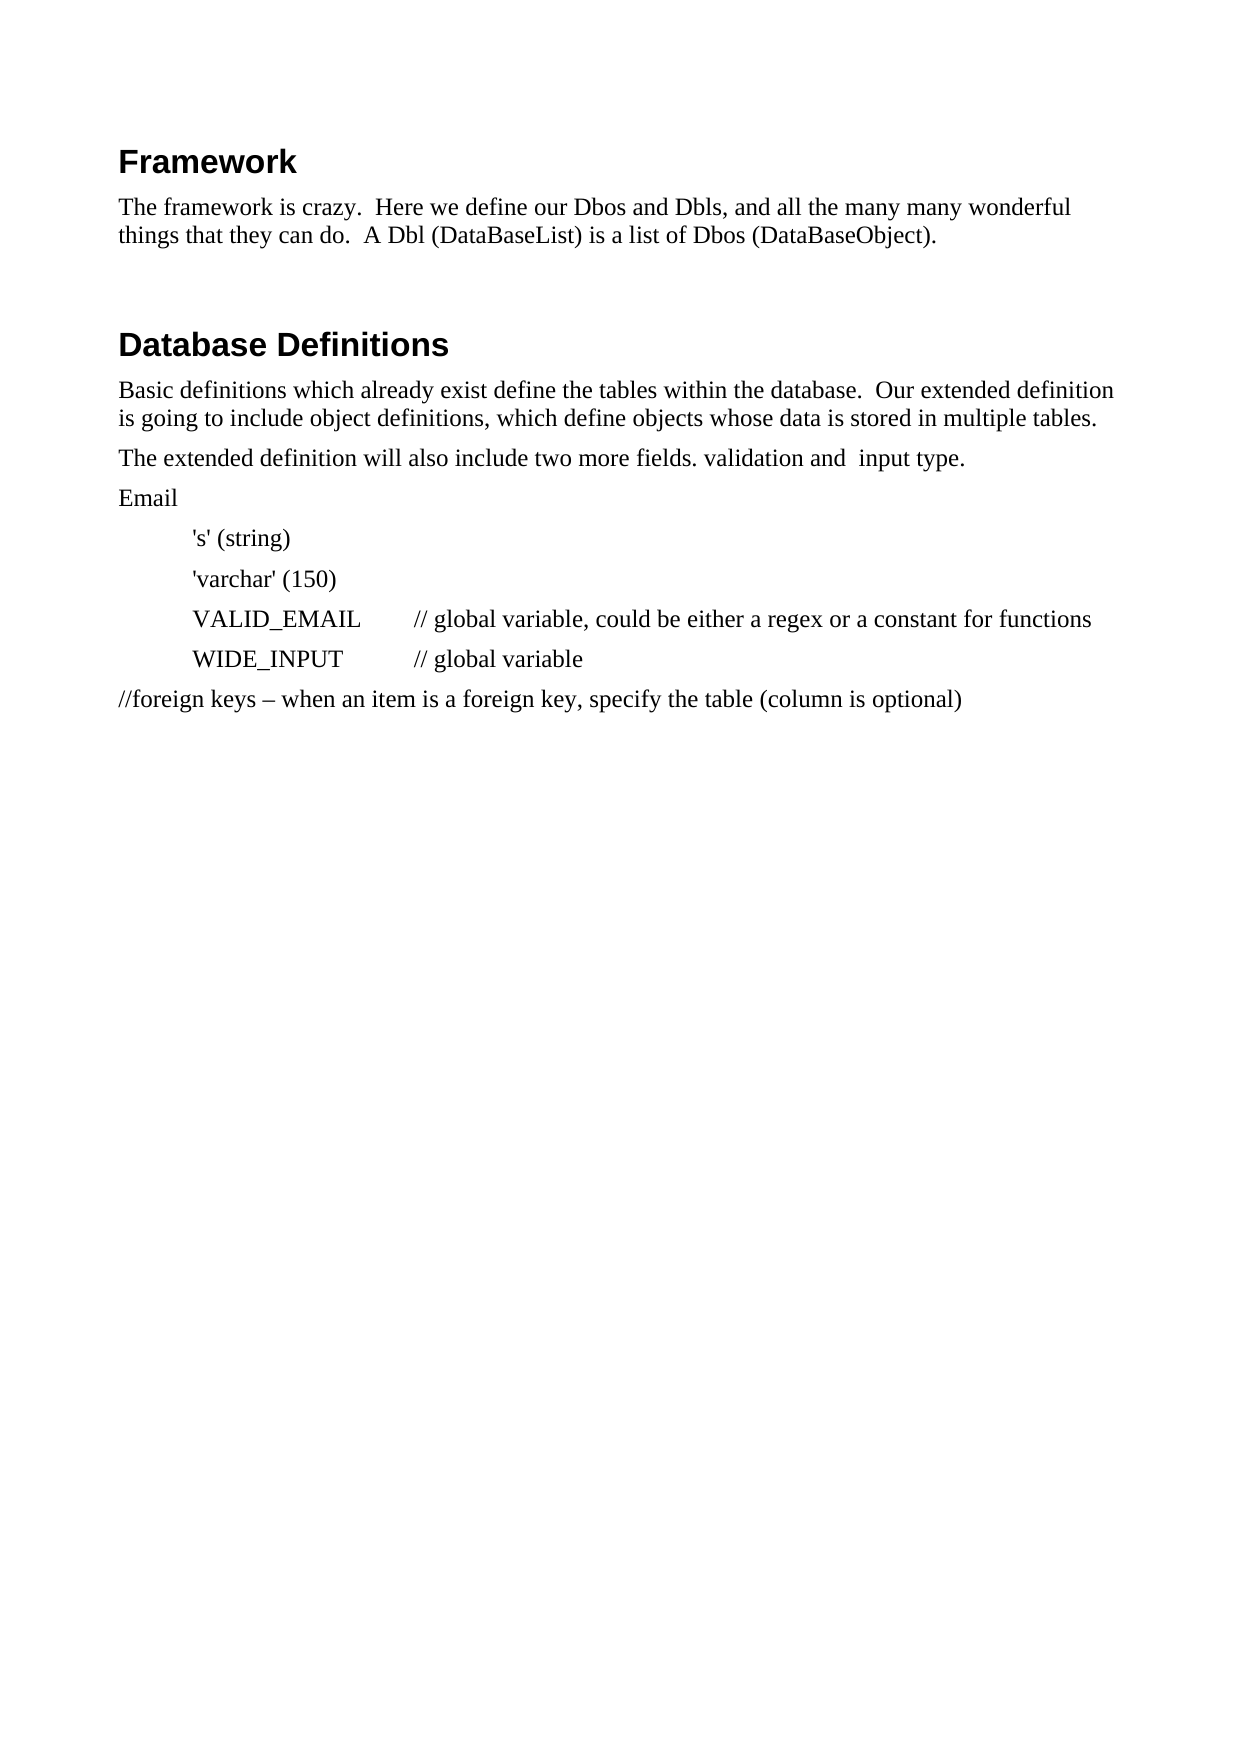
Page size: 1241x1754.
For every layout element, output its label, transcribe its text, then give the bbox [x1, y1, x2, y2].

text Email [118, 484, 1122, 512]
text 's' (string) [118, 524, 1122, 552]
text //foreign keys – when an item is a foreign key, specify the table (column is optional) [118, 685, 1122, 713]
text The extended definition will also include two more fields. validation and input type. [118, 444, 1122, 472]
subtitle Database Definitions [118, 326, 1122, 364]
text WIDE_INPUT // global variable [118, 645, 1122, 673]
subtitle Framework [118, 143, 1122, 181]
text VALID_EMAIL // global variable, could be either a regex or a constant for functions [118, 605, 1122, 633]
text Basic definitions which already exist define the tables within the database. Our extended definition is going to include object definitions, which define objects whose data is stored in multiple tables. [118, 376, 1122, 432]
text The framework is crazy. Here we define our Dbos and Dbls, and all the many many wonderful things that they can do. A Dbl (DataBaseList) is a list of Dbos (DataBaseObject). [118, 193, 1122, 248]
text 'varchar' (150) [118, 565, 1122, 592]
